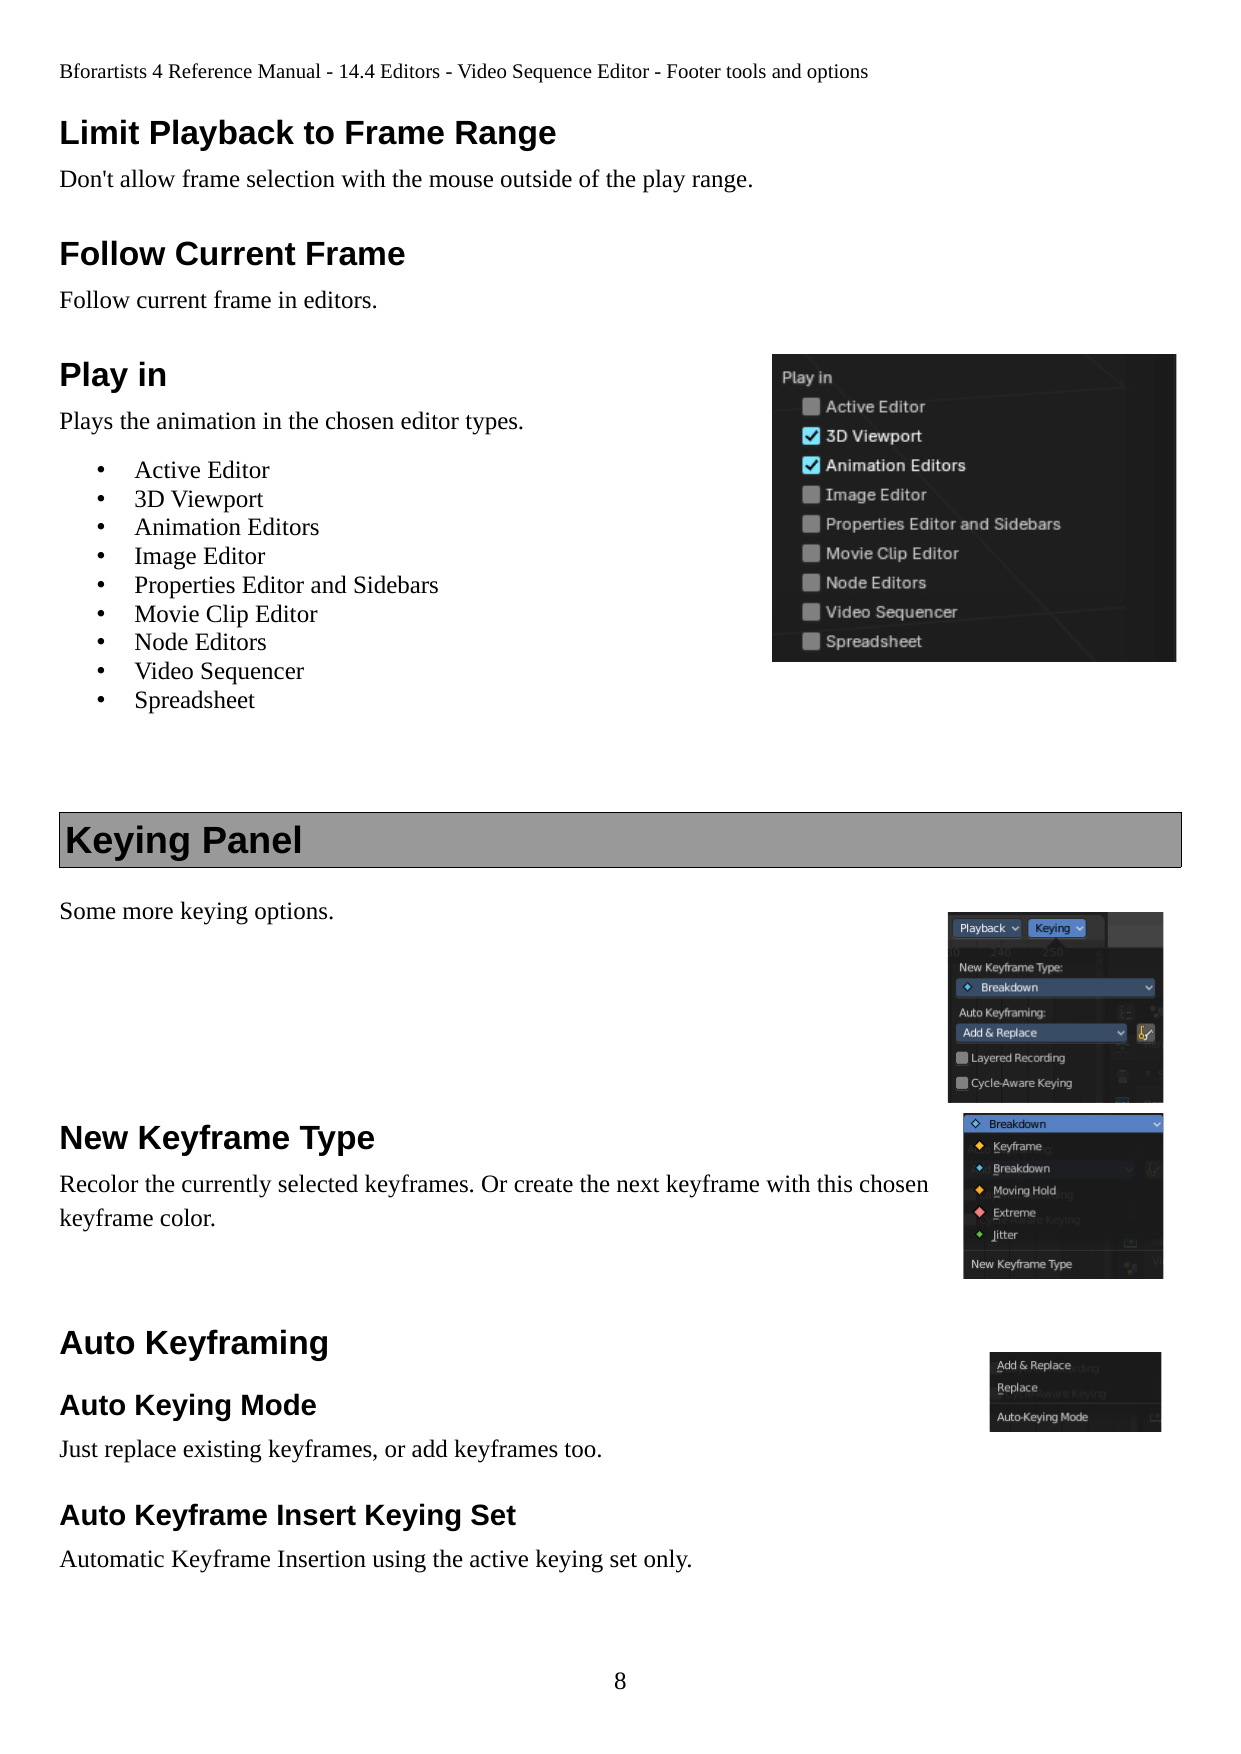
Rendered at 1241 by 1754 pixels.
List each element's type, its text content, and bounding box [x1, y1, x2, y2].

subtitle Follow Current Frame [59, 234, 1181, 272]
subtitle New Keyframe Type [59, 1118, 963, 1157]
subtitle Auto Keyframe Insert Keying Set [59, 1498, 1181, 1532]
text Just replace existing keyframes, or add keyframes too. [59, 1434, 1181, 1463]
list Active Editor [97, 455, 772, 484]
list Video Sequencer [97, 656, 1181, 685]
list Animation Editors [97, 512, 772, 541]
subtitle [1162, 1388, 1181, 1422]
text Plays the animation in the chosen editor types. [59, 406, 772, 434]
subtitle Limit Playback to Frame Range [59, 113, 1181, 151]
picture [989, 1352, 1162, 1432]
list Properties Editor and Sidebars [97, 570, 772, 599]
picture [947, 912, 1164, 1103]
list Node Editors [97, 627, 772, 656]
subtitle Play in [59, 355, 772, 393]
subtitle Auto Keying Mode [59, 1388, 989, 1422]
subtitle [1177, 355, 1181, 393]
text Don't allow frame selection with the mouse outside of the play range. [59, 164, 1181, 192]
subtitle Auto Keyframing [59, 1322, 1181, 1361]
text Recolor the currently selected keyframes. Or create the next keyframe with this chosen keyframe color. [59, 1169, 963, 1232]
picture [772, 354, 1177, 662]
text Automatic Keyframe Insertion using the active keying set only. [59, 1544, 1181, 1573]
picture [963, 1113, 1164, 1279]
list 3D Viewport [97, 484, 772, 512]
list Spreadsheet [97, 685, 1181, 714]
text Follow current frame in editors. [59, 285, 1181, 313]
list Movie Clip Editor [97, 599, 772, 627]
list Image Editor [97, 541, 772, 570]
subtitle [1164, 1118, 1181, 1157]
table_header Keying Panel [60, 813, 1181, 867]
text Some more keying options. [59, 896, 1181, 924]
